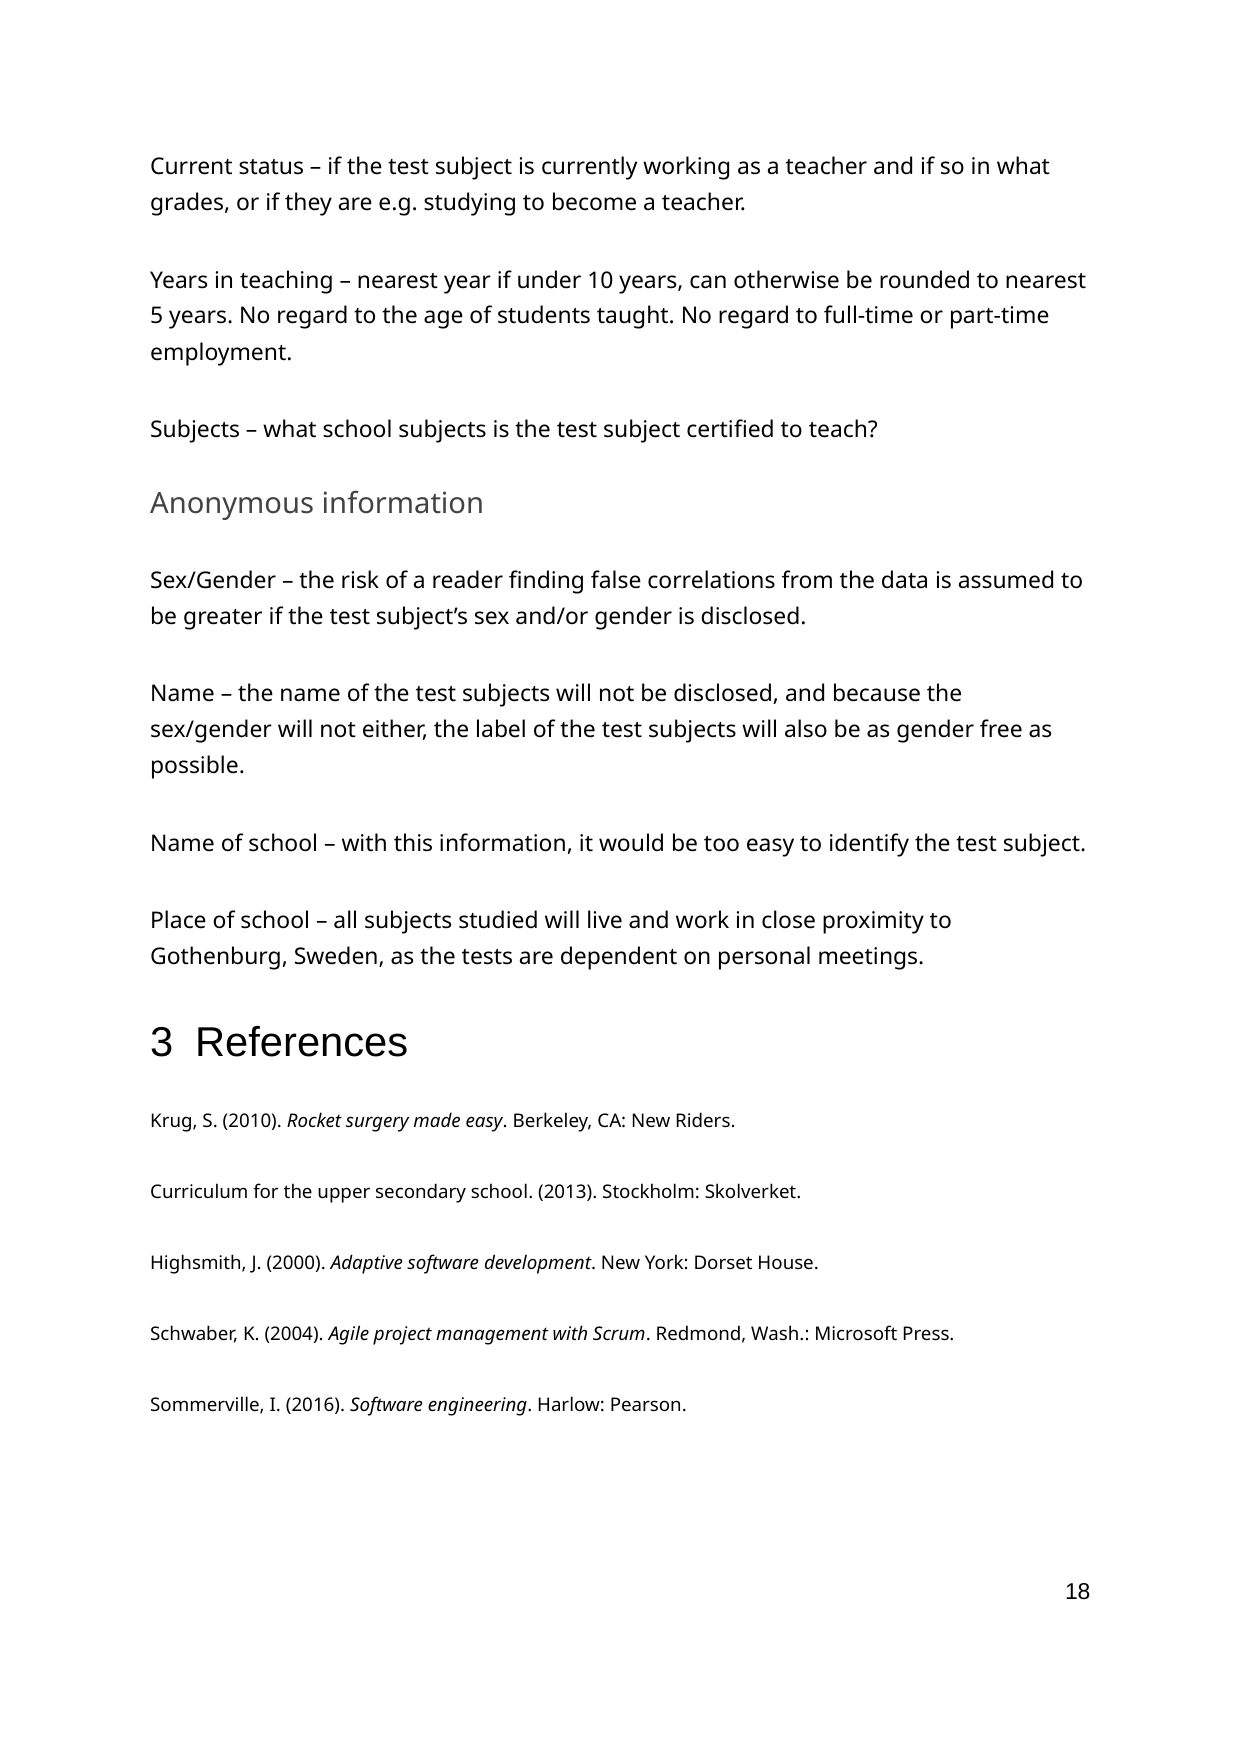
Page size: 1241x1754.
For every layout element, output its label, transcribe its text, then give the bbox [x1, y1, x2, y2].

text Current status – if the test subject is currently working as a teacher and if so in what grades, or if they are e.g. studying to become a teacher. [150, 150, 1090, 217]
subtitle References [150, 1018, 1090, 1066]
text Sommerville, I. (2016). Software engineering. Harlow: Pearson. [150, 1391, 1090, 1417]
text Name of school – with this information, it would be too easy to identify the test subject. [150, 827, 1090, 858]
text Place of school – all subjects studied will live and work in close proximity to Gothenburg, Sweden, as the tests are dependent on personal meetings. [150, 904, 1090, 971]
text Krug, S. (2010). Rocket surgery made easy. Berkeley, CA: New Riders. [150, 1107, 1090, 1133]
text Subjects – what school subjects is the test subject certified to teach? [150, 413, 1090, 444]
text Highsmith, J. (2000). Adaptive software development. New York: Dorset House. [150, 1249, 1090, 1275]
text Schwaber, K. (2004). Agile project management with Scrum. Redmond, Wash.: Microsoft Press. [150, 1320, 1090, 1346]
text Curriculum for the upper secondary school. (2013). Stockholm: Skolverket. [150, 1178, 1090, 1204]
text Name – the name of the test subjects will not be disclosed, and because the sex/gender will not either, the label of the test subjects will also be as gender free as possible. [150, 677, 1090, 780]
text Sex/Gender – the risk of a reader finding false correlations from the data is assumed to be greater if the test subject’s sex and/or gender is disclosed. [150, 564, 1090, 631]
subtitle Anonymous information [150, 482, 1090, 522]
text Years in teaching – nearest year if under 10 years, can otherwise be rounded to nearest 5 years. No regard to the age of students taught. No regard to full-time or part-time employment. [150, 263, 1090, 367]
